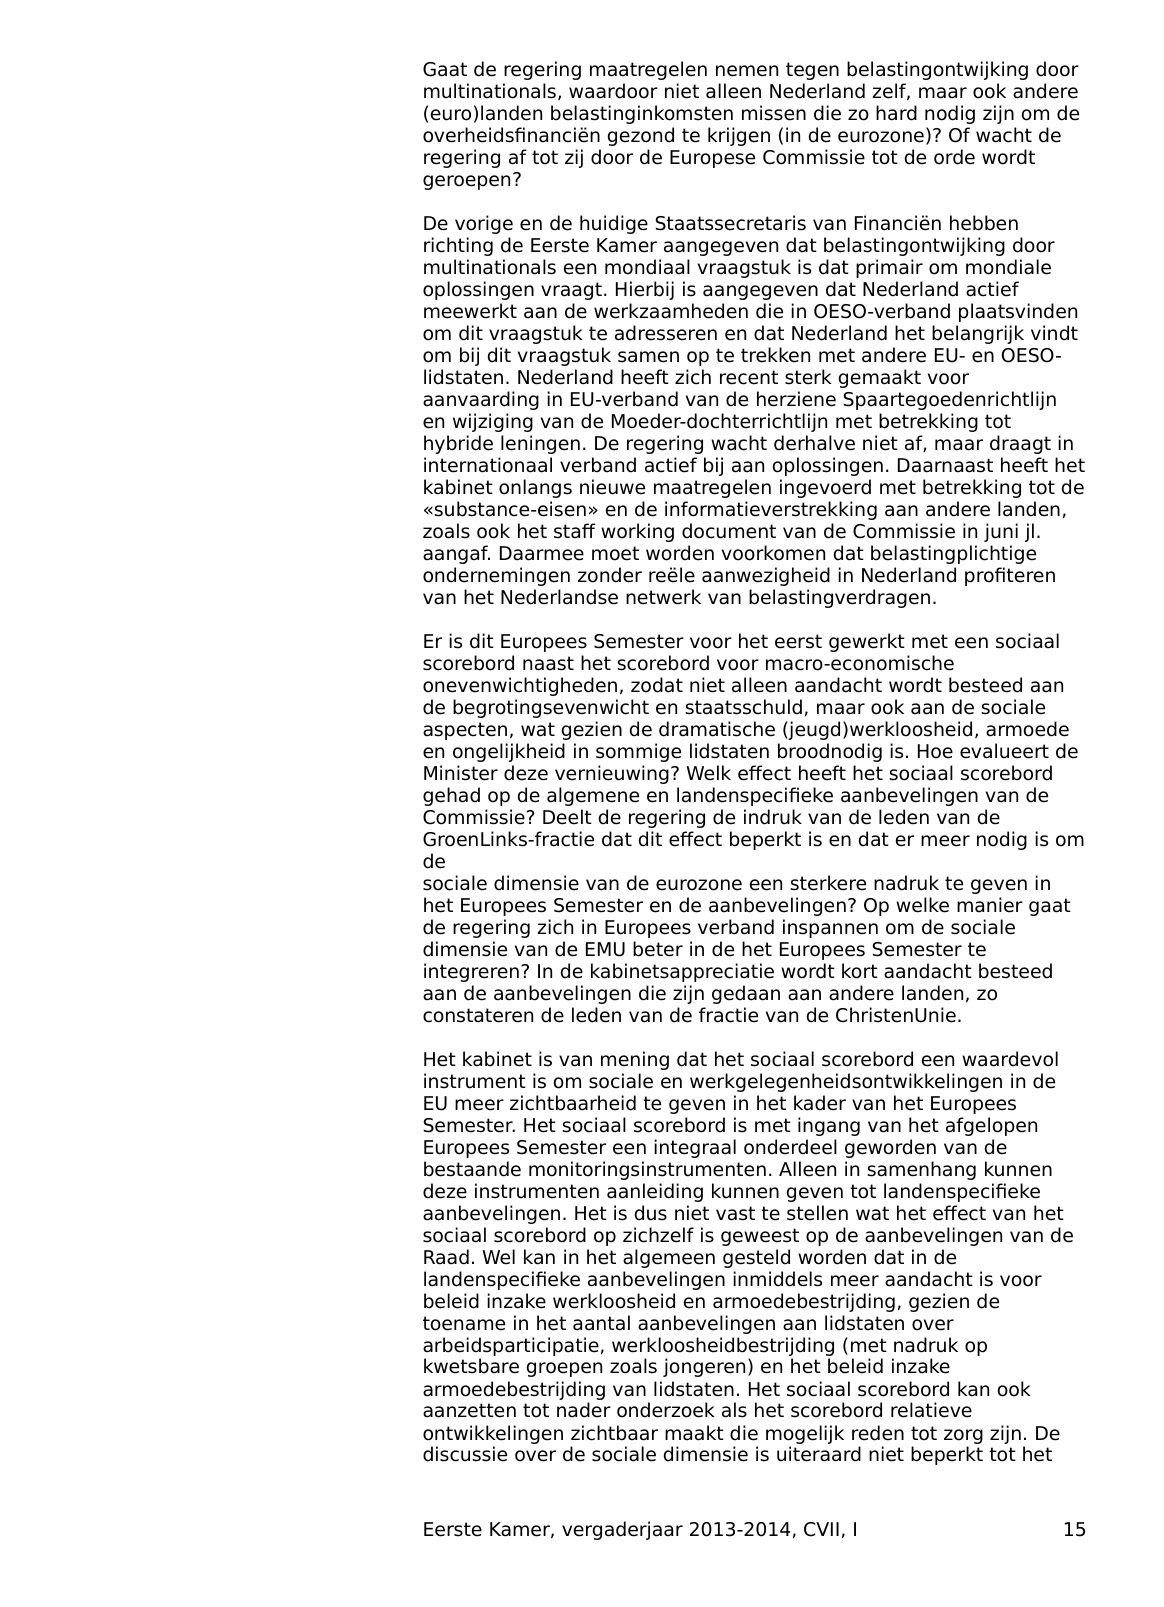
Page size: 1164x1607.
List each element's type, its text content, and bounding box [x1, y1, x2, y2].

text De vorige en de huidige Staatssecretaris van Financiën hebben richting de Eerste Kamer aangegeven dat belastingontwijking door multinationals een mondiaal vraagstuk is dat primair om mondiale oplossingen vraagt. Hierbij is aangegeven dat Nederland actief meewerkt aan de werkzaamheden die in OESO-verband plaatsvinden om dit vraagstuk te adresseren en dat Nederland het belangrijk vindt om bij dit vraagstuk samen op te trekken met andere EU- en OESO-lidstaten. Nederland heeft zich recent sterk gemaakt voor aanvaarding in EU-verband van de herziene Spaartegoedenrichtlijn en wijziging van de Moeder-dochterrichtlijn met betrekking tot hybride leningen. De regering wacht derhalve niet af, maar draagt in internationaal verband actief bij aan oplossingen. Daarnaast heeft het kabinet onlangs nieuwe maatregelen ingevoerd met betrekking tot de «substance-eisen» en de informatieverstrekking aan andere landen, zoals ook het staff working document van de Commissie in juni jl. aangaf. Daarmee moet worden voorkomen dat belastingplichtige ondernemingen zonder reële aanwezigheid in Nederland profiteren van het Nederlandse netwerk van belastingverdragen. [422, 213, 1087, 609]
text sociale dimensie van de eurozone een sterkere nadruk te geven in het Europees Semester en de aanbevelingen? Op welke manier gaat de regering zich in Europees verband inspannen om de sociale dimensie van de EMU beter in de het Europees Semester te integreren? In de kabinetsappreciatie wordt kort aandacht besteed aan de aanbevelingen die zijn gedaan aan andere landen, zo constateren de leden van de fractie van de ChristenUnie. [422, 873, 1087, 1027]
text Gaat de regering maatregelen nemen tegen belastingontwijking door multinationals, waardoor niet alleen Nederland zelf, maar ook andere (euro)landen belastinginkomsten missen die zo hard nodig zijn om de overheidsfinanciën gezond te krijgen (in de eurozone)? Of wacht de regering af tot zij door de Europese Commissie tot de orde wordt geroepen? [422, 59, 1087, 191]
text Het kabinet is van mening dat het sociaal scorebord een waardevol instrument is om sociale en werkgelegenheidsontwikkelingen in de EU meer zichtbaarheid te geven in het kader van het Europees Semester. Het sociaal scorebord is met ingang van het afgelopen Europees Semester een integraal onderdeel geworden van de bestaande monitoringsinstrumenten. Alleen in samenhang kunnen deze instrumenten aanleiding kunnen geven tot landenspecifieke aanbevelingen. Het is dus niet vast te stellen wat het effect van het sociaal scorebord op zichzelf is geweest op de aanbevelingen van de Raad. Wel kan in het algemeen gesteld worden dat in de landenspecifieke aanbevelingen inmiddels meer aandacht is voor beleid inzake werkloosheid en armoedebestrijding, gezien de toename in het aantal aanbevelingen aan lidstaten over arbeidsparticipatie, werkloosheidbestrijding (met nadruk op kwetsbare groepen zoals jongeren) en het beleid inzake armoedebestrijding van lidstaten. Het sociaal scorebord kan ook aanzetten tot nader onderzoek als het scorebord relatieve ontwikkelingen zichtbaar maakt die mogelijk reden tot zorg zijn. De discussie over de sociale dimensie is uiteraard niet beperkt tot het [422, 1049, 1087, 1466]
text Er is dit Europees Semester voor het eerst gewerkt met een sociaal scorebord naast het scorebord voor macro-economische onevenwichtigheden, zodat niet alleen aandacht wordt besteed aan de begrotingsevenwicht en staatsschuld, maar ook aan de sociale aspecten, wat gezien de dramatische (jeugd)werkloosheid, armoede en ongelijkheid in sommige lidstaten broodnodig is. Hoe evalueert de Minister deze vernieuwing? Welk effect heeft het sociaal scorebord gehad op de algemene en landenspecifieke aanbevelingen van de Commissie? Deelt de regering de indruk van de leden van de GroenLinks-fractie dat dit effect beperkt is en dat er meer nodig is om de [422, 631, 1087, 873]
